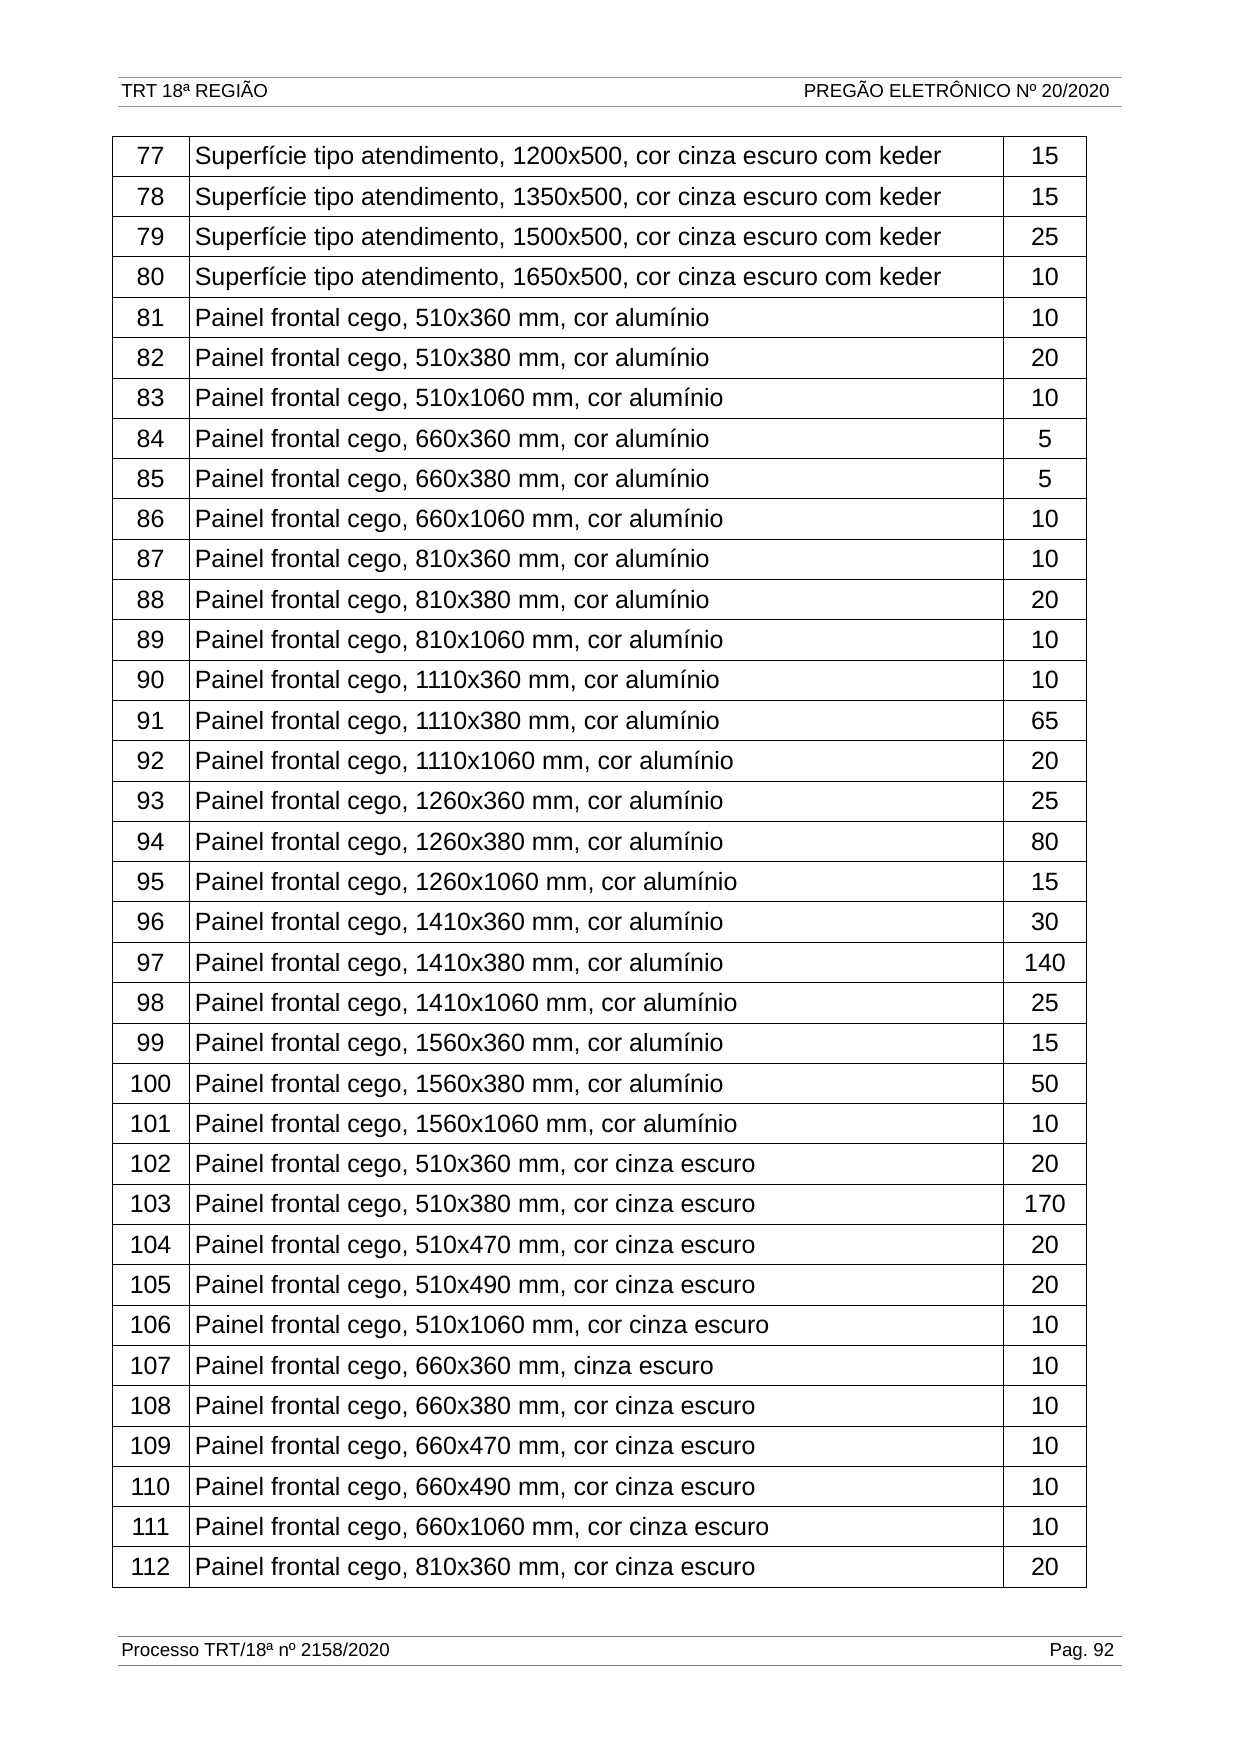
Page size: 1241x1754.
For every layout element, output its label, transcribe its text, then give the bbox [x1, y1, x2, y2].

table_cell Painel frontal cego, 810x360 mm, cor cinza escuro [190, 1547, 1003, 1587]
table_cell 80 [113, 257, 189, 297]
table_cell Painel frontal cego, 1410x360 mm, cor alumínio [190, 902, 1003, 942]
table_cell 10 [1004, 1104, 1086, 1143]
table_cell Painel frontal cego, 1110x380 mm, cor alumínio [190, 701, 1003, 740]
table_cell 89 [113, 620, 189, 659]
table_cell 82 [113, 338, 189, 377]
table_cell 85 [113, 459, 189, 498]
table_cell Painel frontal cego, 510x1060 mm, cor cinza escuro [190, 1306, 1003, 1345]
table_cell Painel frontal cego, 1260x380 mm, cor alumínio [190, 822, 1003, 861]
table_cell 100 [113, 1064, 189, 1103]
table_cell Painel frontal cego, 810x1060 mm, cor alumínio [190, 620, 1003, 659]
table_cell 65 [1004, 701, 1086, 740]
table_cell Superfície tipo atendimento, 1650x500, cor cinza escuro com keder [190, 257, 1003, 297]
table_cell Painel frontal cego, 1110x1060 mm, cor alumínio [190, 741, 1003, 781]
table_cell Painel frontal cego, 810x380 mm, cor alumínio [190, 580, 1003, 619]
table_cell 15 [1004, 137, 1086, 176]
table_cell 10 [1004, 1346, 1086, 1385]
table_cell Painel frontal cego, 1260x1060 mm, cor alumínio [190, 862, 1003, 901]
table_cell 10 [1004, 499, 1086, 539]
table_cell Painel frontal cego, 510x360 mm, cor alumínio [190, 298, 1003, 337]
table_cell 88 [113, 580, 189, 619]
table_cell 110 [113, 1467, 189, 1506]
table_cell 10 [1004, 620, 1086, 659]
table_cell Painel frontal cego, 660x490 mm, cor cinza escuro [190, 1467, 1003, 1506]
table_cell Painel frontal cego, 1110x360 mm, cor alumínio [190, 661, 1003, 700]
table_cell 91 [113, 701, 189, 740]
table_cell 109 [113, 1427, 189, 1466]
table_cell 83 [113, 379, 189, 418]
table_cell 112 [113, 1547, 189, 1587]
table_cell 140 [1004, 943, 1086, 982]
table_cell 170 [1004, 1185, 1086, 1224]
table_cell 105 [113, 1265, 189, 1304]
table_cell 80 [1004, 822, 1086, 861]
table_cell 84 [113, 419, 189, 458]
table_cell Painel frontal cego, 1260x360 mm, cor alumínio [190, 782, 1003, 821]
table_cell 20 [1004, 338, 1086, 377]
table_cell 25 [1004, 983, 1086, 1022]
table_cell 95 [113, 862, 189, 901]
table_cell 92 [113, 741, 189, 781]
table_cell 10 [1004, 257, 1086, 297]
table_cell Painel frontal cego, 660x380 mm, cor cinza escuro [190, 1386, 1003, 1426]
table_cell 20 [1004, 580, 1086, 619]
table_cell 87 [113, 540, 189, 579]
table_cell 90 [113, 661, 189, 700]
table_cell 101 [113, 1104, 189, 1143]
table_cell Painel frontal cego, 660x1060 mm, cor cinza escuro [190, 1507, 1003, 1546]
table_cell Painel frontal cego, 660x1060 mm, cor alumínio [190, 499, 1003, 539]
table_cell Painel frontal cego, 510x490 mm, cor cinza escuro [190, 1265, 1003, 1304]
table_cell 78 [113, 177, 189, 216]
table_cell 10 [1004, 661, 1086, 700]
table_cell 111 [113, 1507, 189, 1546]
table_cell Painel frontal cego, 1410x1060 mm, cor alumínio [190, 983, 1003, 1022]
table_cell 96 [113, 902, 189, 942]
table_cell Painel frontal cego, 660x360 mm, cinza escuro [190, 1346, 1003, 1385]
table_cell Superfície tipo atendimento, 1350x500, cor cinza escuro com keder [190, 177, 1003, 216]
table_cell 50 [1004, 1064, 1086, 1103]
table_cell 10 [1004, 1306, 1086, 1345]
table_cell 25 [1004, 217, 1086, 256]
table_cell 99 [113, 1024, 189, 1063]
table_cell 10 [1004, 1467, 1086, 1506]
table_cell Painel frontal cego, 1410x380 mm, cor alumínio [190, 943, 1003, 982]
table_cell 93 [113, 782, 189, 821]
table_cell 94 [113, 822, 189, 861]
table_cell 5 [1004, 419, 1086, 458]
table_cell Painel frontal cego, 1560x360 mm, cor alumínio [190, 1024, 1003, 1063]
table_cell 10 [1004, 540, 1086, 579]
table_cell 103 [113, 1185, 189, 1224]
table_cell 10 [1004, 298, 1086, 337]
table_cell Superfície tipo atendimento, 1200x500, cor cinza escuro com keder [190, 137, 1003, 176]
table_cell 79 [113, 217, 189, 256]
table_cell 10 [1004, 1507, 1086, 1546]
table_cell Painel frontal cego, 510x1060 mm, cor alumínio [190, 379, 1003, 418]
table_cell Painel frontal cego, 1560x1060 mm, cor alumínio [190, 1104, 1003, 1143]
table_cell Painel frontal cego, 660x360 mm, cor alumínio [190, 419, 1003, 458]
table_cell 81 [113, 298, 189, 337]
table_cell 86 [113, 499, 189, 539]
table_cell 10 [1004, 1427, 1086, 1466]
table_cell 30 [1004, 902, 1086, 942]
table_cell 5 [1004, 459, 1086, 498]
table_cell Painel frontal cego, 660x470 mm, cor cinza escuro [190, 1427, 1003, 1466]
table_cell 104 [113, 1225, 189, 1264]
table_cell Superfície tipo atendimento, 1500x500, cor cinza escuro com keder [190, 217, 1003, 256]
table_cell 20 [1004, 1225, 1086, 1264]
table_cell Painel frontal cego, 510x380 mm, cor alumínio [190, 338, 1003, 377]
table_cell 10 [1004, 379, 1086, 418]
table_cell 20 [1004, 1144, 1086, 1184]
table_cell Painel frontal cego, 510x360 mm, cor cinza escuro [190, 1144, 1003, 1184]
table_cell 20 [1004, 741, 1086, 781]
table_cell 102 [113, 1144, 189, 1184]
table_cell Painel frontal cego, 660x380 mm, cor alumínio [190, 459, 1003, 498]
table_cell 107 [113, 1346, 189, 1385]
table_cell Painel frontal cego, 810x360 mm, cor alumínio [190, 540, 1003, 579]
table_cell 77 [113, 137, 189, 176]
table_cell 15 [1004, 177, 1086, 216]
table_cell Painel frontal cego, 510x470 mm, cor cinza escuro [190, 1225, 1003, 1264]
table_cell 20 [1004, 1547, 1086, 1587]
table_cell 97 [113, 943, 189, 982]
table_cell Painel frontal cego, 1560x380 mm, cor alumínio [190, 1064, 1003, 1103]
table_cell 20 [1004, 1265, 1086, 1304]
table_cell 15 [1004, 1024, 1086, 1063]
table_cell 15 [1004, 862, 1086, 901]
table_cell Painel frontal cego, 510x380 mm, cor cinza escuro [190, 1185, 1003, 1224]
table_cell 25 [1004, 782, 1086, 821]
table_cell 10 [1004, 1386, 1086, 1426]
table_cell 98 [113, 983, 189, 1022]
table_cell 108 [113, 1386, 189, 1426]
table_cell 106 [113, 1306, 189, 1345]
